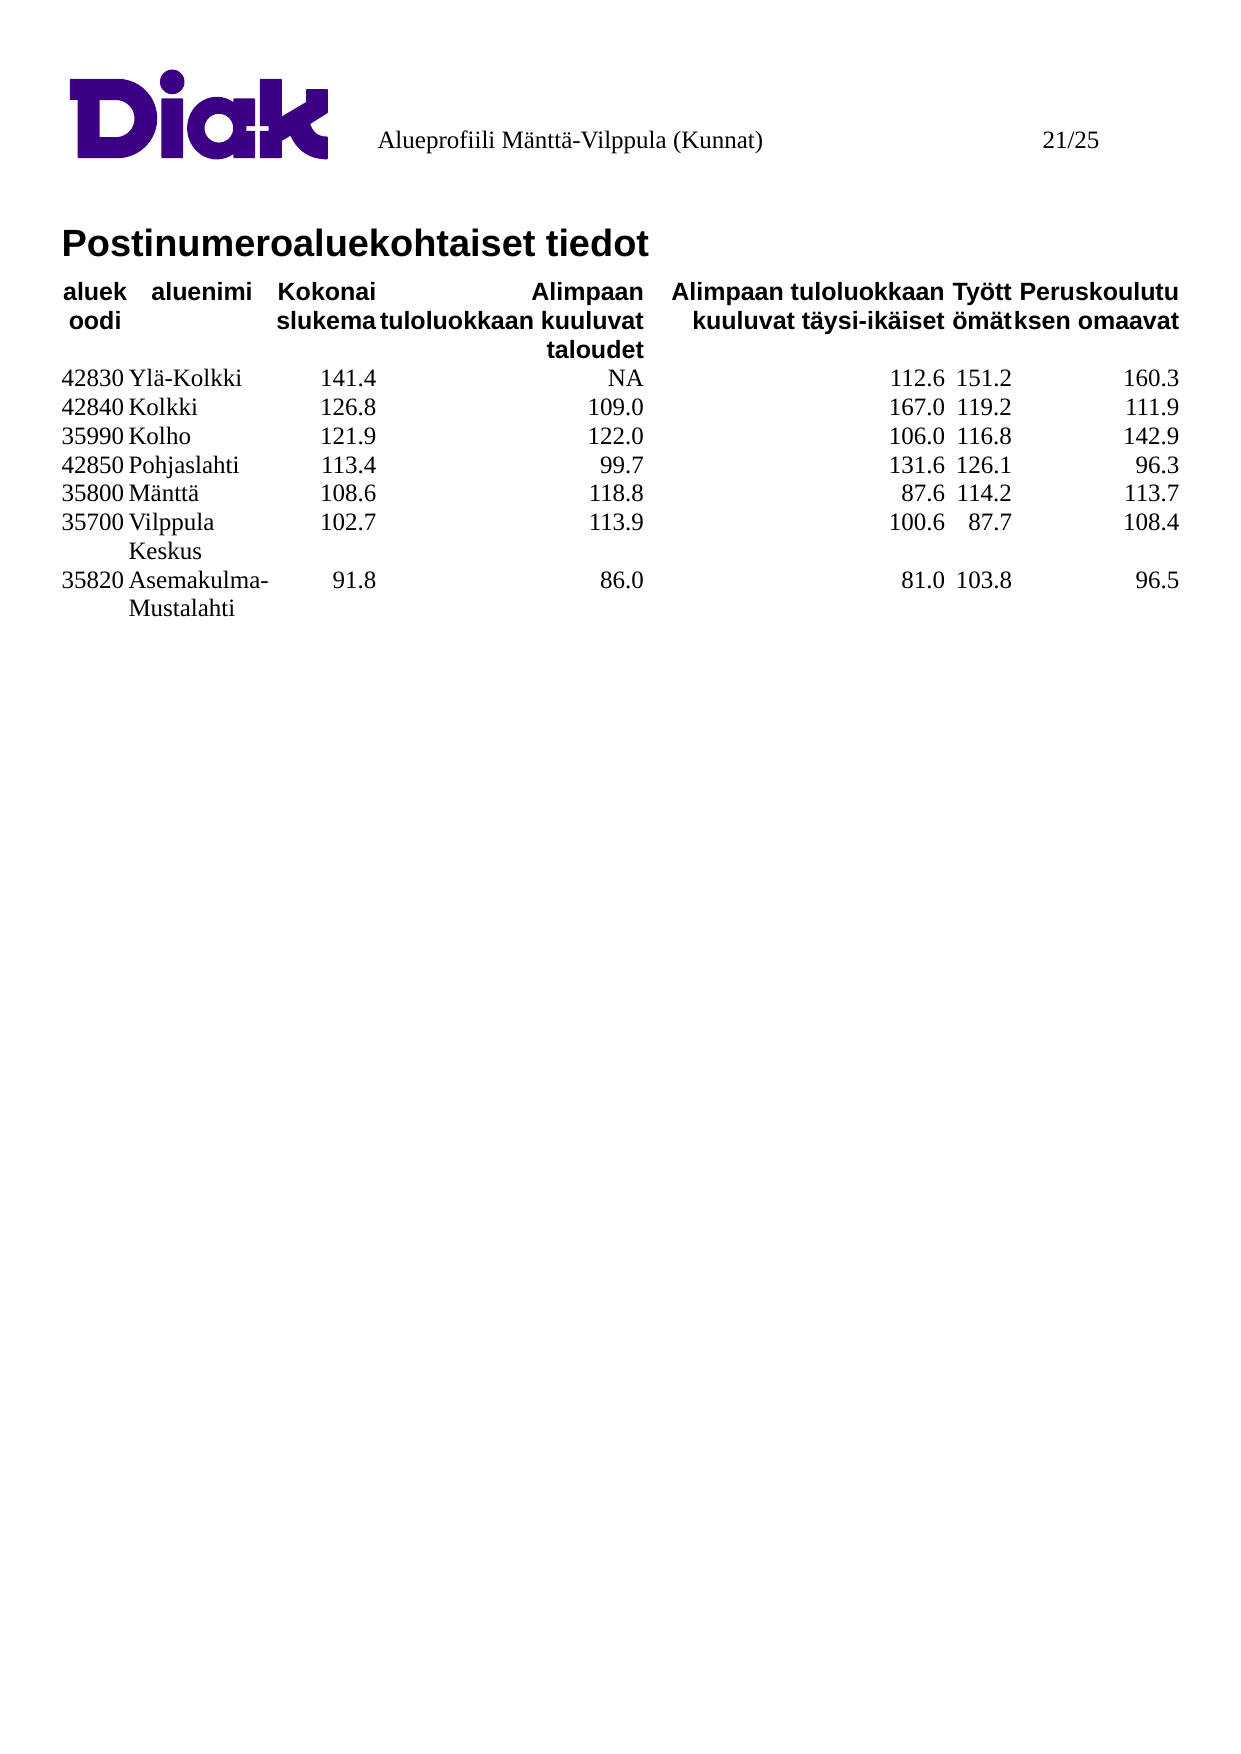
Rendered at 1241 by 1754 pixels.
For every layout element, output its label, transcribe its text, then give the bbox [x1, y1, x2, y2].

table_cell 113.4 [276, 450, 376, 478]
table_cell 102.7 [276, 507, 376, 565]
table_cell 87.6 [644, 479, 945, 507]
table_cell 42830 [61, 364, 128, 392]
table_cell 42840 [61, 392, 128, 421]
table_header aluekoodi [61, 277, 128, 363]
table_cell 99.7 [376, 450, 644, 478]
table_cell Mänttä [128, 479, 276, 507]
table_cell 87.7 [945, 507, 1012, 565]
table_header Alimpaan tuloluokkaan kuuluvat täysi-ikäiset [644, 277, 945, 363]
table_cell 121.9 [276, 421, 376, 450]
table_cell 118.8 [376, 479, 644, 507]
table_cell 35820 [61, 565, 128, 622]
table_cell 131.6 [644, 450, 945, 478]
table_cell 113.9 [376, 507, 644, 565]
table_cell 126.8 [276, 392, 376, 421]
table_cell 167.0 [644, 392, 945, 421]
table_cell 119.2 [945, 392, 1012, 421]
table_cell 100.6 [644, 507, 945, 565]
table_cell 81.0 [644, 565, 945, 622]
table_cell Kolkki [128, 392, 276, 421]
table_header Alimpaan tuloluokkaan kuuluvat taloudet [376, 277, 644, 363]
table_cell 116.8 [945, 421, 1012, 450]
table_header Työttömät [945, 277, 1012, 363]
table_cell 111.9 [1012, 392, 1179, 421]
table_cell 122.0 [376, 421, 644, 450]
table_cell 126.1 [945, 450, 1012, 478]
table_cell 96.3 [1012, 450, 1179, 478]
table_cell Asemakulma-Mustalahti [128, 565, 276, 622]
table_cell 42850 [61, 450, 128, 478]
table_cell 109.0 [376, 392, 644, 421]
table_cell 108.4 [1012, 507, 1179, 565]
table_header Kokonaislukema [276, 277, 376, 363]
table_cell 112.6 [644, 364, 945, 392]
table_cell 103.8 [945, 565, 1012, 622]
table_cell 35700 [61, 507, 128, 565]
table_cell 108.6 [276, 479, 376, 507]
table_cell 96.5 [1012, 565, 1179, 622]
table_cell 114.2 [945, 479, 1012, 507]
table_cell 91.8 [276, 565, 376, 622]
table_cell 160.3 [1012, 364, 1179, 392]
table_cell 151.2 [945, 364, 1012, 392]
table_cell 106.0 [644, 421, 945, 450]
table_cell 142.9 [1012, 421, 1179, 450]
table_header Peruskoulutuksen omaavat [1012, 277, 1179, 363]
table_cell 141.4 [276, 364, 376, 392]
table_cell NA [376, 364, 644, 392]
table_header aluenimi [128, 277, 276, 363]
table_cell Ylä-Kolkki [128, 364, 276, 392]
table_cell 35990 [61, 421, 128, 450]
table_cell Vilppula Keskus [128, 507, 276, 565]
table_cell Pohjaslahti [128, 450, 276, 478]
table_cell Kolho [128, 421, 276, 450]
table_cell 113.7 [1012, 479, 1179, 507]
table_cell 35800 [61, 479, 128, 507]
table_cell 86.0 [376, 565, 644, 622]
subtitle Postinumeroaluekohtaiset tiedot [61, 221, 1179, 265]
